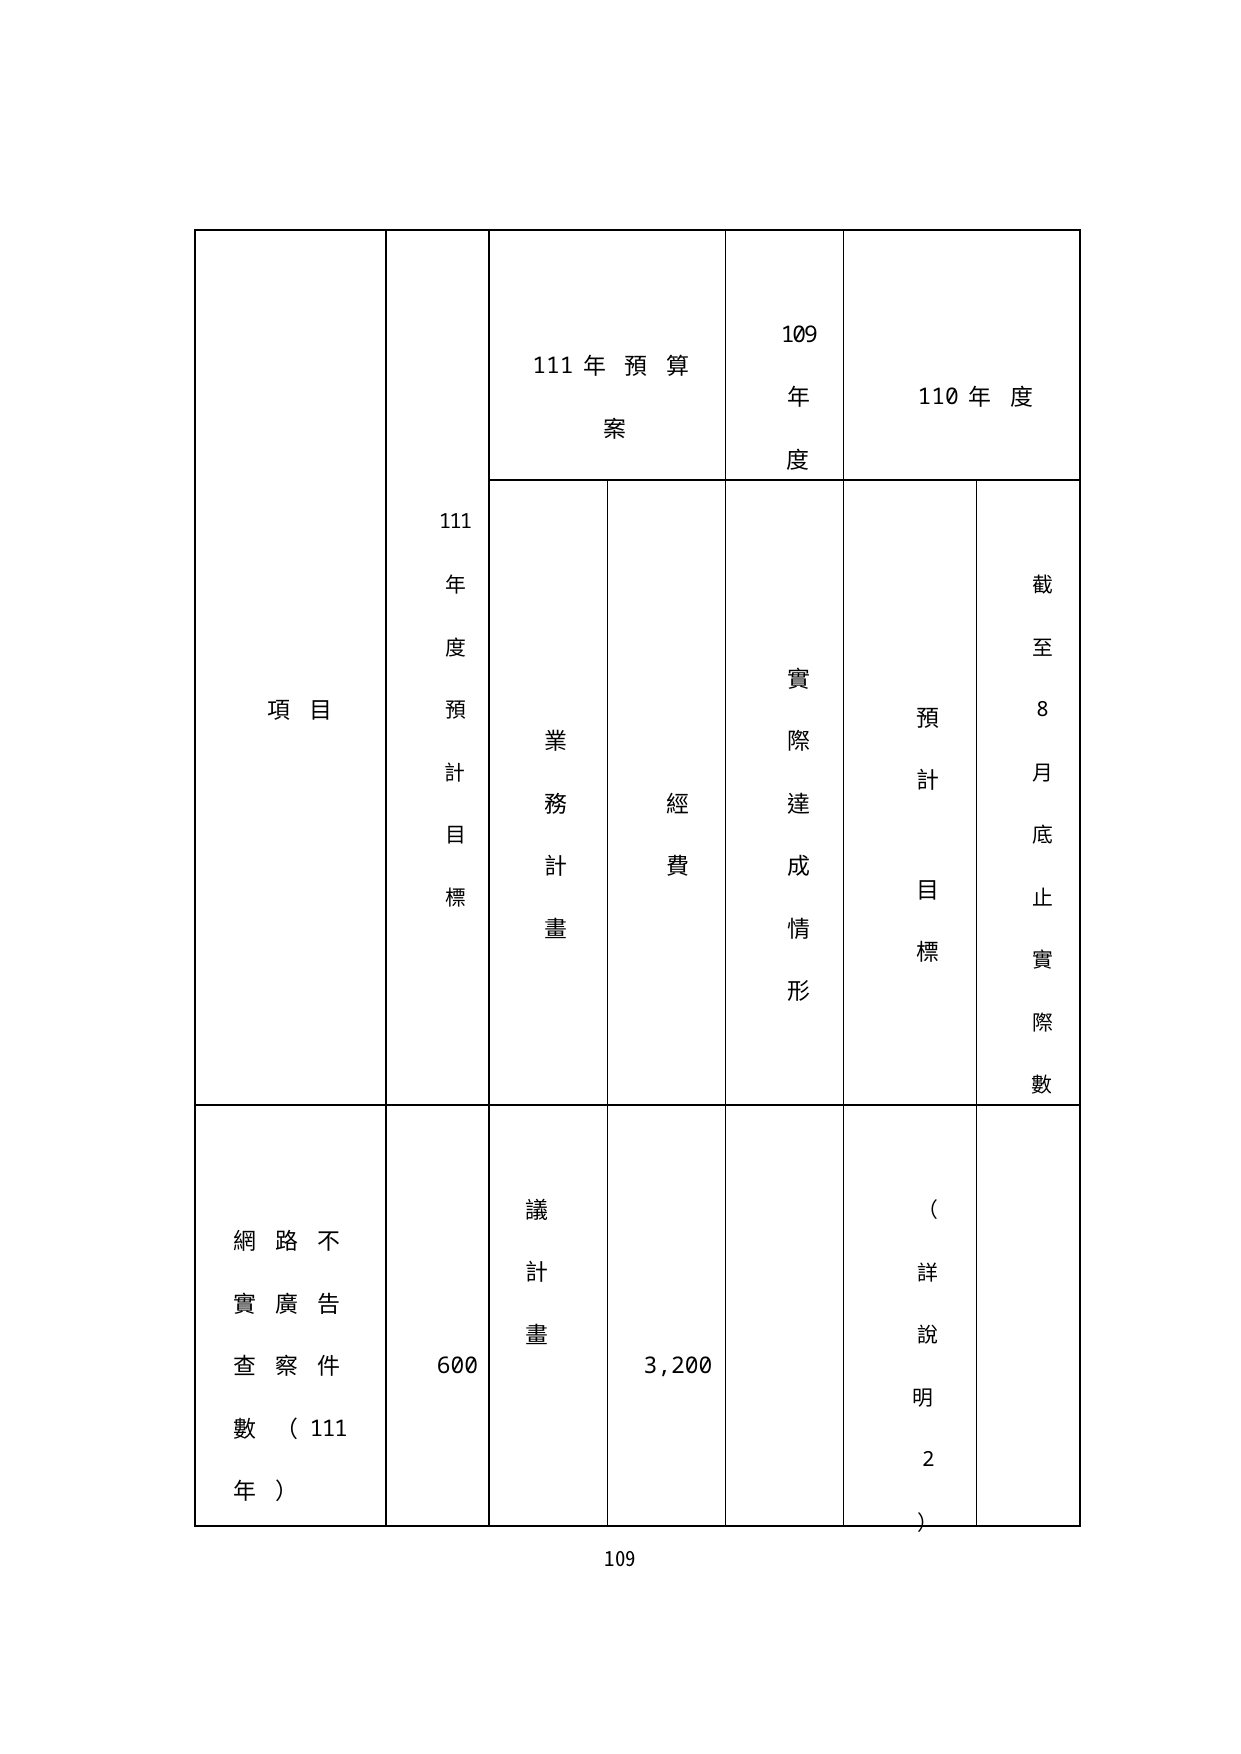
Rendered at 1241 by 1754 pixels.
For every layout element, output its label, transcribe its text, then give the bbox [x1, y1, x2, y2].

table_header 109年度 [726, 231, 843, 479]
table_cell 經費 [608, 481, 725, 1104]
table_header 項目 [196, 231, 385, 1104]
table_cell 600 [387, 1106, 488, 1525]
table_cell 業務計畫 [490, 481, 607, 1104]
table_cell [977, 1106, 1079, 1525]
table_cell （詳說明2） [844, 1106, 976, 1525]
table_cell 網路不實廣告查察件數（111年） [196, 1106, 385, 1525]
table_cell 預計 目標 [844, 481, 976, 1104]
table_cell 3,200 [608, 1106, 725, 1525]
table_header 110年度 [844, 231, 1079, 479]
table_cell [726, 1106, 843, 1525]
table_header 111年度預計目標 [387, 231, 488, 1104]
table_cell 實際達成情形 [726, 481, 843, 1104]
table_header 111年預算案 [490, 231, 725, 479]
table_cell 議計畫 [490, 1106, 607, 1525]
table_cell 截至8月底止實際數 [977, 481, 1079, 1104]
